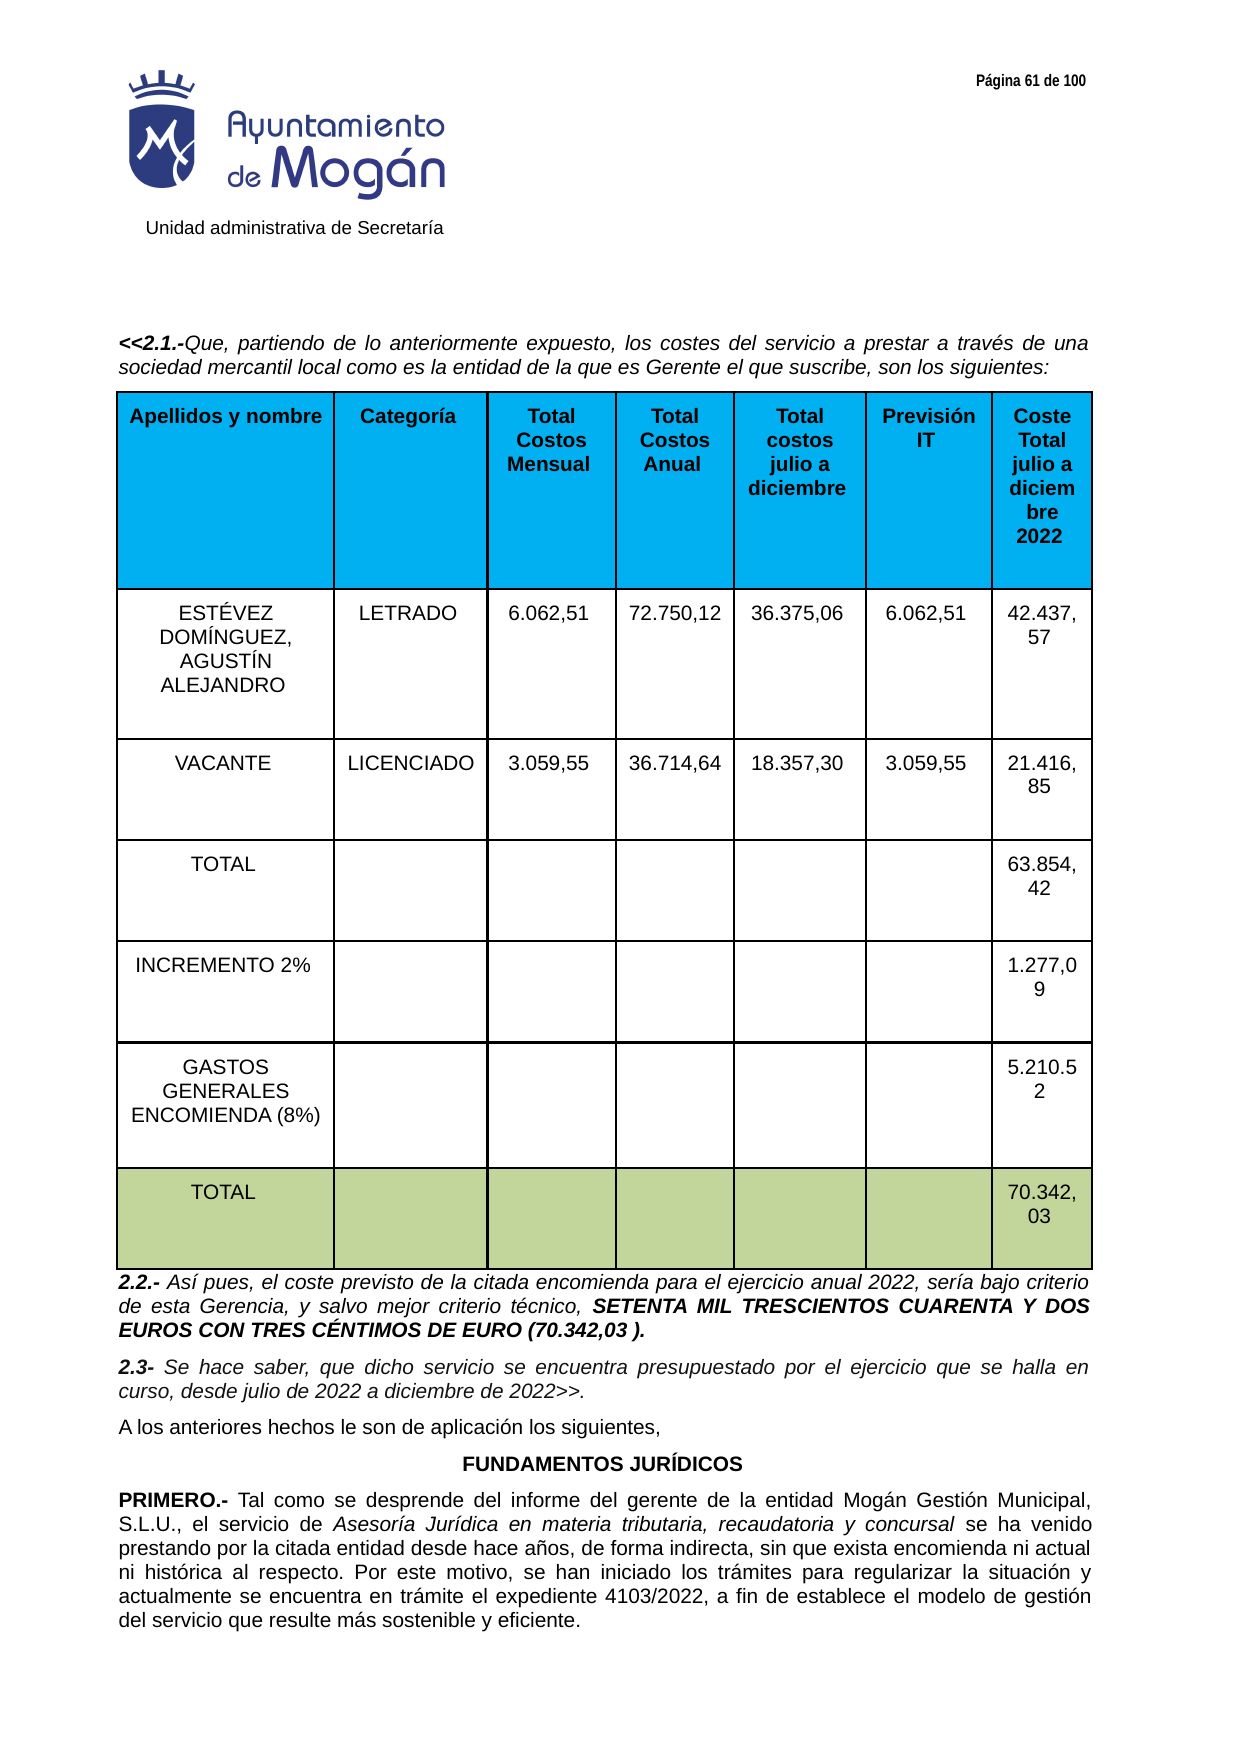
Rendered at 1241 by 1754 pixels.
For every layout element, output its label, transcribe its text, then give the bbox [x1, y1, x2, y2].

table_cell 1.277,09 [993, 942, 1091, 1041]
table_cell [617, 841, 733, 940]
text <<2.1.-Que, partiendo de lo anteriormente expuesto, los costes del servicio a prestar a través de una sociedad mercantil local como es la entidad de la que es Gerente el que suscribe, son los siguientes: [118, 331, 1092, 378]
table_cell 63.854,42 [993, 841, 1091, 940]
table_cell [335, 942, 486, 1041]
table_cell [735, 1044, 865, 1167]
table_cell 18.357,30 [735, 740, 865, 839]
table_cell [735, 841, 865, 940]
table_header Apellidos y nombre [118, 393, 333, 588]
table_cell [335, 841, 486, 940]
table_cell 36.714,64 [617, 740, 733, 839]
table_cell 72.750,12 [617, 590, 733, 737]
table_cell 42.437,57 [993, 590, 1091, 737]
text 2.3- Se hace saber, que dicho servicio se encuentra presupuestado por el ejercicio que se halla en curso, desde julio de 2022 a diciembre de 2022>>. [118, 1354, 1092, 1402]
table_cell VACANTE [118, 740, 333, 839]
table_cell TOTAL [118, 1169, 333, 1268]
table_cell 3.059,55 [489, 740, 615, 839]
text PRIMERO.- Tal como se desprende del informe del gerente de la entidad Mogán Gestión Municipal, S.L.U., el servicio de Asesoría Jurídica en materia tributaria, recaudatoria y concursal se ha venido prestando por la citada entidad desde hace años, de forma indirecta, sin que exista encomienda ni actual ni histórica al respecto. Por este motivo, se han iniciado los trámites para regularizar la situación y actualmente se encuentra en trámite el expediente 4103/2022, a fin de establece el modelo de gestión del servicio que resulte más sostenible y eficiente. [118, 1488, 1092, 1632]
table_cell TOTAL [118, 841, 333, 940]
table_cell [867, 942, 991, 1041]
table_cell [489, 1169, 615, 1268]
table_cell LETRADO [335, 590, 486, 737]
table_header Total Costos Anual [617, 393, 733, 588]
table_cell [735, 1169, 865, 1268]
table_cell GASTOS GENERALES ENCOMIENDA (8%) [118, 1044, 333, 1167]
table_cell [489, 942, 615, 1041]
text A los anteriores hechos le son de aplicación los siguientes, [118, 1415, 1092, 1439]
table_header Total costos julio a diciembre [735, 393, 865, 588]
table_header Categoría [335, 393, 486, 588]
table_cell LICENCIADO [335, 740, 486, 839]
table_cell 5.210.52 [993, 1044, 1091, 1167]
table_cell INCREMENTO 2% [118, 942, 333, 1041]
text 2.2.- Así pues, el coste previsto de la citada encomienda para el ejercicio anual 2022, sería bajo criterio de esta Gerencia, y salvo mejor criterio técnico, SETENTA MIL TRESCIENTOS CUARENTA Y DOS EUROS CON TRES CÉNTIMOS DE EURO (70.342,03 ). [118, 1270, 1092, 1342]
table_cell 70.342,03 [993, 1169, 1091, 1268]
table_cell [617, 1169, 733, 1268]
table_cell [335, 1169, 486, 1268]
table_cell 21.416,85 [993, 740, 1091, 839]
table_header Previsión IT [867, 393, 991, 588]
table_cell [735, 942, 865, 1041]
table_cell [489, 841, 615, 940]
table_header Coste Total julio a diciembre 2022 [993, 393, 1091, 588]
table_cell [867, 841, 991, 940]
table_cell 36.375,06 [735, 590, 865, 737]
picture [128, 70, 445, 206]
table_cell 6.062,51 [489, 590, 615, 737]
table_cell [867, 1044, 991, 1167]
table_cell 3.059,55 [867, 740, 991, 839]
table_cell 6.062,51 [867, 590, 991, 737]
table_cell [617, 942, 733, 1041]
table_cell [867, 1169, 991, 1268]
text FUNDAMENTOS JURÍDICOS [118, 1451, 1092, 1475]
table_cell [489, 1044, 615, 1167]
table_header Total Costos Mensual [489, 393, 615, 588]
table_cell [335, 1044, 486, 1167]
table_cell [617, 1044, 733, 1167]
table_cell ESTÉVEZ DOMÍNGUEZ, AGUSTÍN ALEJANDRO [118, 590, 333, 737]
